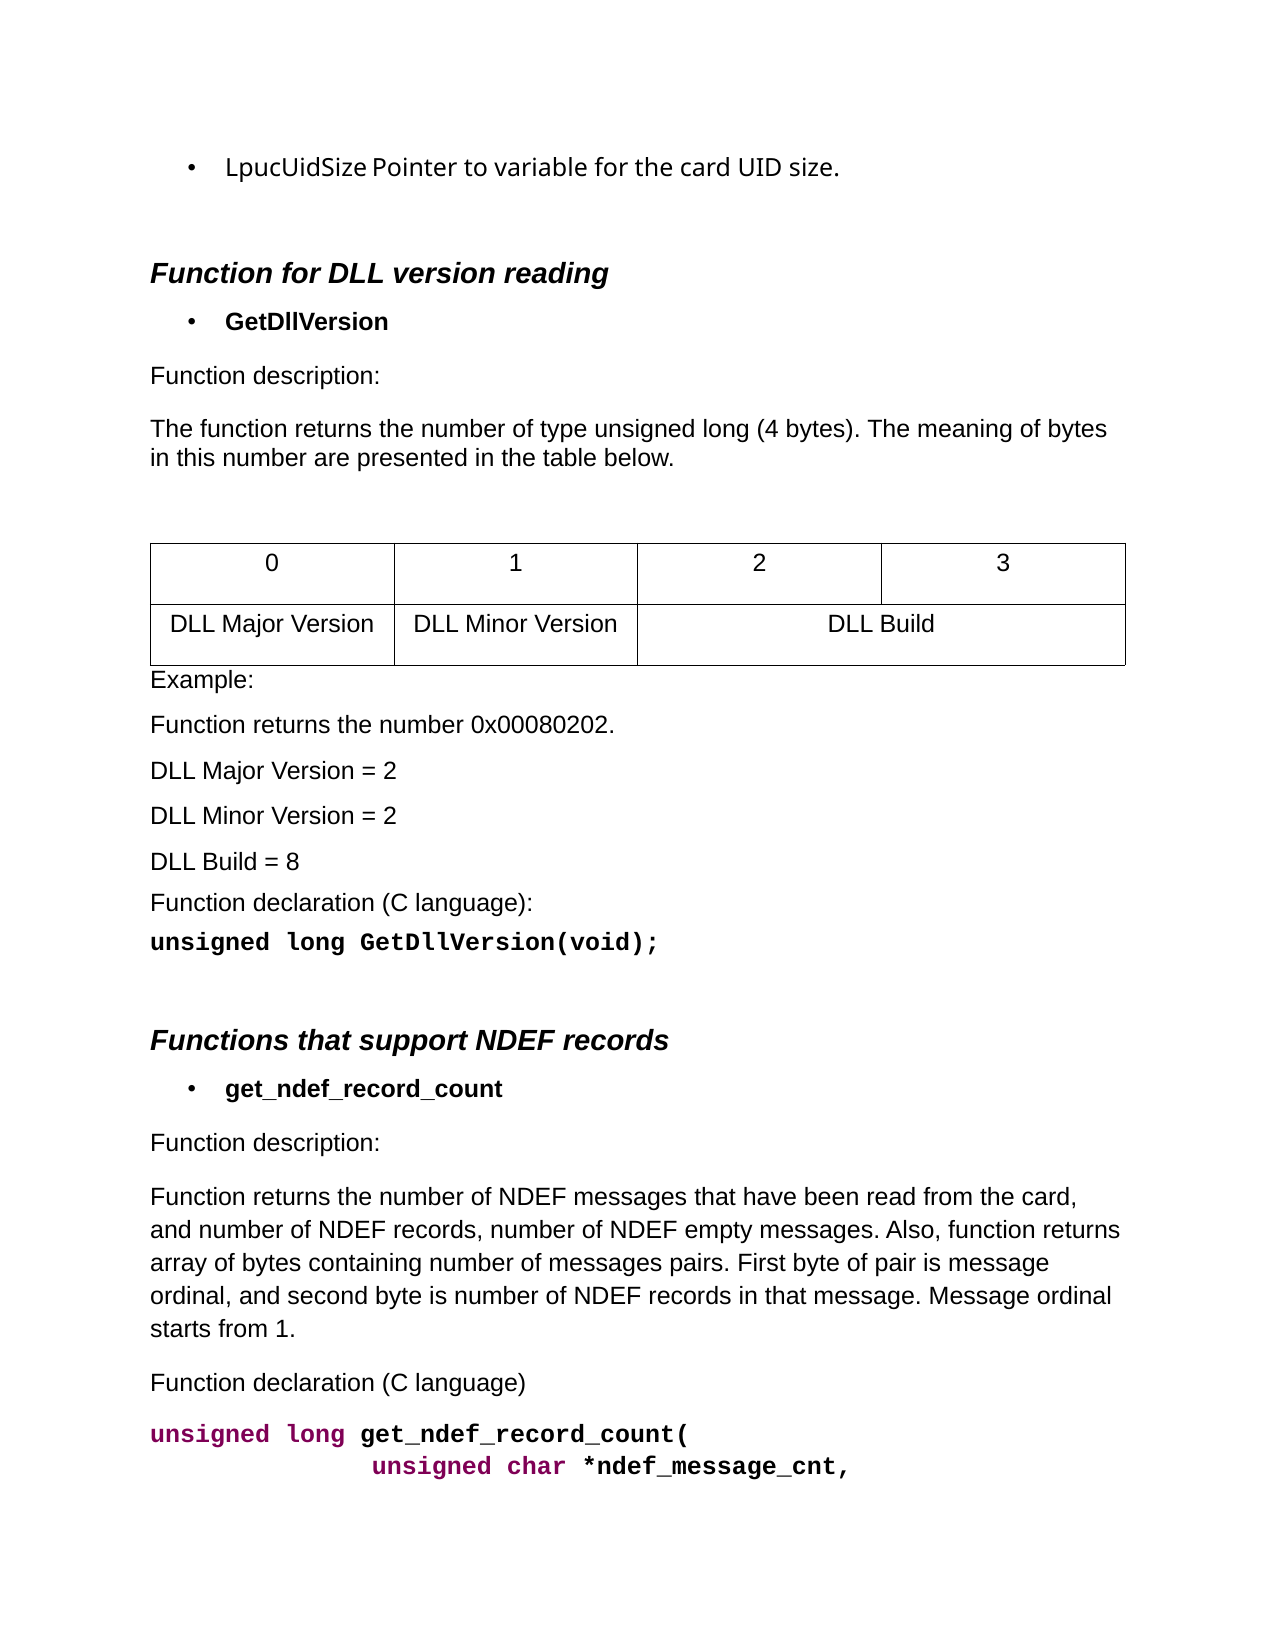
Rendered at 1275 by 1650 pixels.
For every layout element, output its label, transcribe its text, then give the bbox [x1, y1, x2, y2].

text Function returns the number of NDEF messages that have been read from the card, and number of NDEF records, number of NDEF empty messages. Also, function returns array of bytes containing number of messages pairs. First byte of pair is message ordinal, and second byte is number of NDEF records in that message. Message ordinal starts from 1. [150, 1182, 1125, 1342]
table_cell DLL Major Version [151, 605, 394, 665]
table_header 2 [638, 544, 881, 603]
text Function declaration (C language) [150, 1368, 1125, 1396]
table_cell DLL Build [638, 605, 1125, 665]
list LpucUidSize Pointer to variable for the card UID size. [187, 150, 1125, 184]
text Function description: [150, 1128, 1125, 1157]
table_cell DLL Minor Version [395, 605, 637, 665]
list GetDllVersion [187, 307, 1125, 336]
text DLL Build = 8 [150, 847, 1125, 876]
subtitle Function for DLL version reading [150, 256, 1125, 289]
text unsigned long get_ndef_record_count( unsigned char *ndef_message_cnt, [150, 1421, 1125, 1482]
text DLL Major Version = 2 [150, 756, 1125, 784]
list get_ndef_record_count [187, 1074, 1125, 1103]
subtitle Functions that support NDEF records [150, 1023, 1125, 1056]
table_header 1 [395, 544, 637, 603]
text Function description: [150, 361, 1125, 389]
table_header 3 [882, 544, 1125, 603]
text unsigned long GetDllVersion(void); [150, 929, 1125, 958]
table_header 0 [151, 544, 394, 603]
text Example: [150, 666, 1125, 693]
text The function returns the number of type unsigned long (4 bytes). The meaning of bytes in this number are presented in the table below. [150, 414, 1125, 472]
text DLL Minor Version = 2 [150, 801, 1125, 830]
text Function declaration (C language): [150, 888, 1125, 917]
text Function returns the number 0x00080202. [150, 710, 1125, 739]
